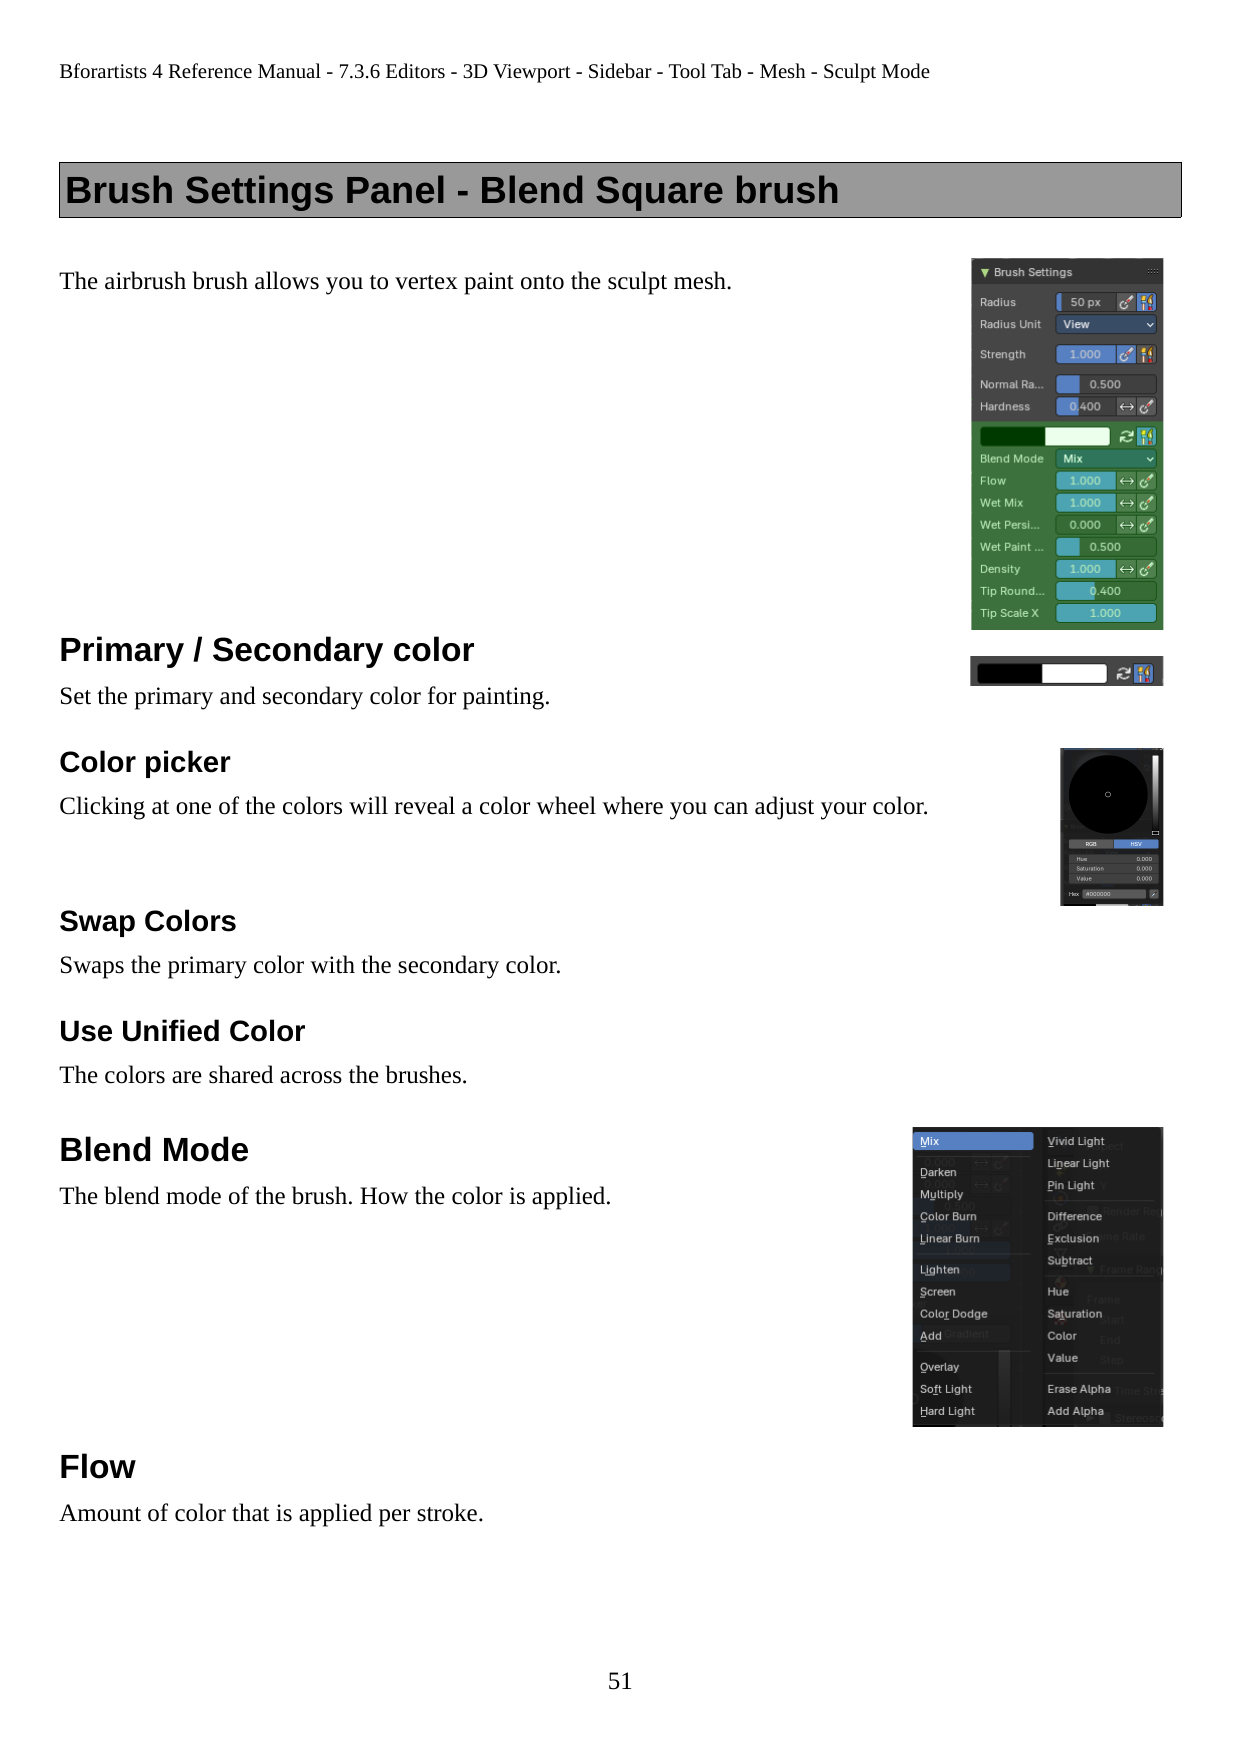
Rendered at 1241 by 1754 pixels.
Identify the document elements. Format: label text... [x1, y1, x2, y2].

subtitle Flow [59, 1447, 1181, 1486]
text Amount of color that is applied per stroke. [59, 1498, 1181, 1527]
text The blend mode of the brush. How the color is applied. [59, 1181, 912, 1210]
text Clicking at one of the colors will reveal a color wheel where you can adjust your color. [59, 791, 1060, 820]
text Set the primary and secondary color for painting. [59, 681, 1181, 710]
picture [1060, 748, 1164, 906]
picture [912, 1127, 1164, 1427]
picture [970, 656, 1164, 686]
text The airbrush brush allows you to vertex paint onto the sculpt mesh. [59, 266, 971, 295]
subtitle Blend Mode [59, 1130, 912, 1169]
subtitle Swap Colors [59, 904, 1181, 938]
picture [971, 258, 1164, 630]
subtitle [1164, 1130, 1181, 1169]
table_header Brush Settings Panel - Blend Square brush [60, 163, 1181, 217]
subtitle Color picker [59, 745, 1181, 779]
subtitle Use Unified Color [59, 1014, 1181, 1048]
text The colors are shared across the brushes. [59, 1060, 1181, 1089]
subtitle Primary / Secondary color [59, 630, 1181, 669]
text Swaps the primary color with the secondary color. [59, 950, 1181, 979]
